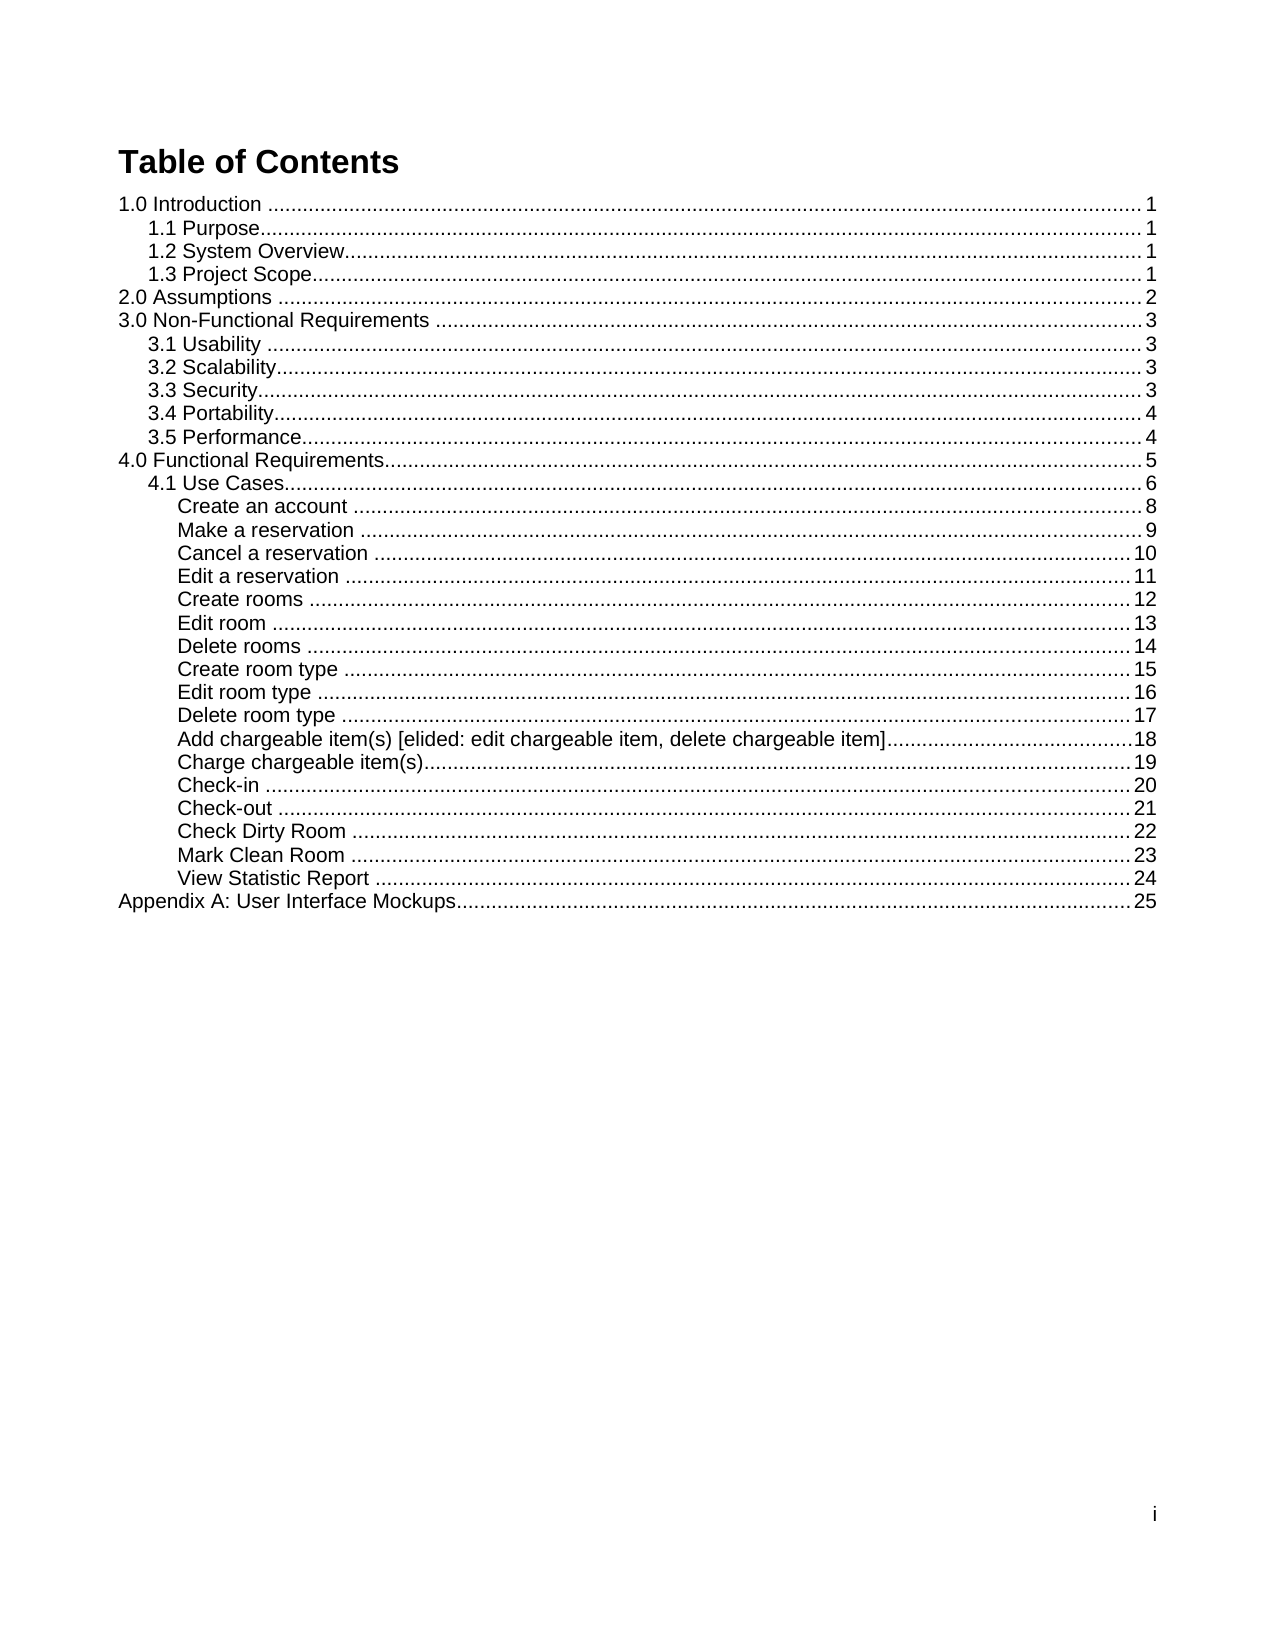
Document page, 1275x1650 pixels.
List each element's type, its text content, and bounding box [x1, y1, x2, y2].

text Mark Clean Room 23 [177, 843, 1157, 867]
text Cancel a reservation 10 [177, 541, 1157, 564]
text Edit room type 16 [177, 681, 1157, 704]
text Add chargeable item(s) [elided: edit chargeable item, delete chargeable item] 18 [177, 727, 1157, 750]
text 4.1 Use Cases 6 [148, 472, 1157, 495]
text Create rooms 12 [177, 588, 1157, 611]
text Delete room type 17 [177, 704, 1157, 727]
subtitle Table of Contents [118, 143, 1157, 180]
text Create room type 15 [177, 657, 1157, 681]
text Make a reservation 9 [177, 518, 1157, 541]
text 1.3 Project Scope 1 [148, 263, 1157, 286]
text 3.4 Portability 4 [148, 402, 1157, 425]
text View Statistic Report 24 [177, 867, 1157, 890]
text Edit a reservation 11 [177, 564, 1157, 588]
text 1.2 System Overview 1 [148, 239, 1157, 263]
text 1.0 Introduction 1 [118, 193, 1157, 216]
text Delete rooms 14 [177, 634, 1157, 657]
text Check-out 21 [177, 797, 1157, 820]
text 3.1 Usability 3 [148, 332, 1157, 356]
text Charge chargeable item(s) 19 [177, 750, 1157, 774]
text 2.0 Assumptions 2 [118, 286, 1157, 309]
text 4.0 Functional Requirements 5 [118, 448, 1157, 472]
text Check-in 20 [177, 774, 1157, 797]
text 3.3 Security 3 [148, 379, 1157, 402]
text Appendix A: User Interface Mockups 25 [118, 890, 1157, 913]
text 3.2 Scalability 3 [148, 356, 1157, 379]
text Create an account 8 [177, 495, 1157, 518]
text Edit room 13 [177, 611, 1157, 634]
text Check Dirty Room 22 [177, 820, 1157, 843]
text 3.0 Non-Functional Requirements 3 [118, 309, 1157, 332]
text 3.5 Performance 4 [148, 425, 1157, 448]
text 1.1 Purpose 1 [148, 216, 1157, 239]
